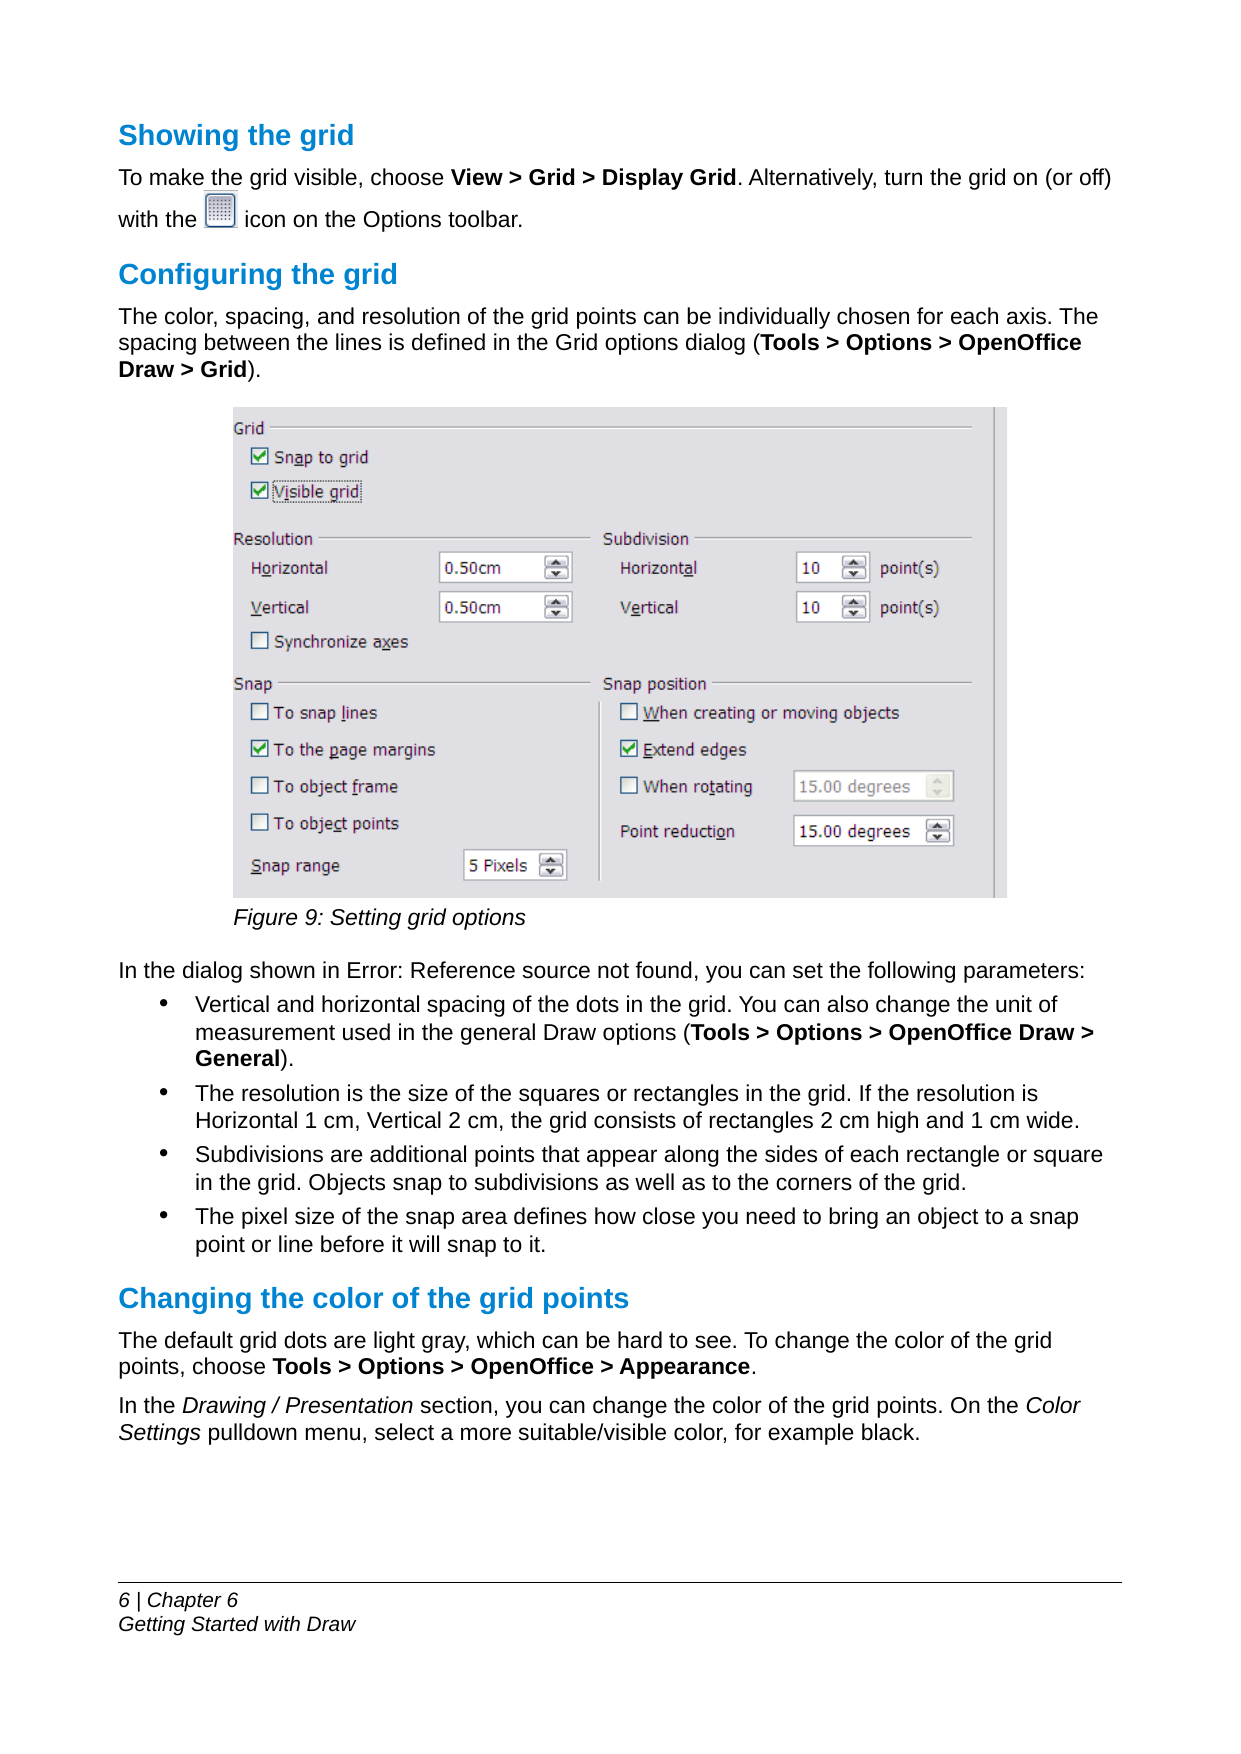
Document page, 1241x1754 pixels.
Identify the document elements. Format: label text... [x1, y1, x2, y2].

subtitle Changing the color of the grid points [118, 1281, 1122, 1314]
text The default grid dots are light gray, which can be hard to see. To change the color of the grid points, choose Tools > Options > OpenOffice > Appearance. [118, 1327, 1122, 1380]
list The resolution is the size of the squares or rectangles in the grid. If the resolution is Horizontal 1 cm, Vertical 2 cm, the grid consists of rectangles 2 cm high and 1 cm wide. [156, 1078, 1122, 1133]
picture [203, 190, 238, 228]
subtitle Showing the grid [118, 118, 1122, 152]
text In the Drawing / Presentation section, you can change the color of the grid points. On the Color Settings pulldown menu, select a more suitable/visible color, for example black. [118, 1392, 1122, 1445]
list In the dialog shown in Error: Reference source not found, you can set the following parameters: [118, 957, 1122, 983]
list Subdivisions are additional points that appear along the sides of each rectangle or square in the grid. Objects snap to subdivisions as well as to the corners of the grid. [156, 1139, 1122, 1195]
text To make the grid visible, choose View > Grid > Display Grid. Alternatively, turn the grid on (or off) with the icon on the Options toolbar. [118, 164, 1122, 233]
picture [233, 407, 1008, 898]
text Figure 9: Setting grid options [233, 904, 1007, 931]
subtitle Configuring the grid [118, 257, 1122, 291]
list The pixel size of the snap area defines how close you need to bring an object to a snap point or line before it will snap to it. [156, 1201, 1122, 1257]
list Vertical and horizontal spacing of the dots in the grid. You can also change the unit of measurement used in the general Draw options (Tools > Options > OpenOffice Draw > General). [156, 990, 1122, 1072]
text The color, spacing, and resolution of the grid points can be individually chosen for each axis. The spacing between the lines is defined in the Grid options dialog (Tools > Options > OpenOffice Draw > Grid). [118, 303, 1122, 382]
